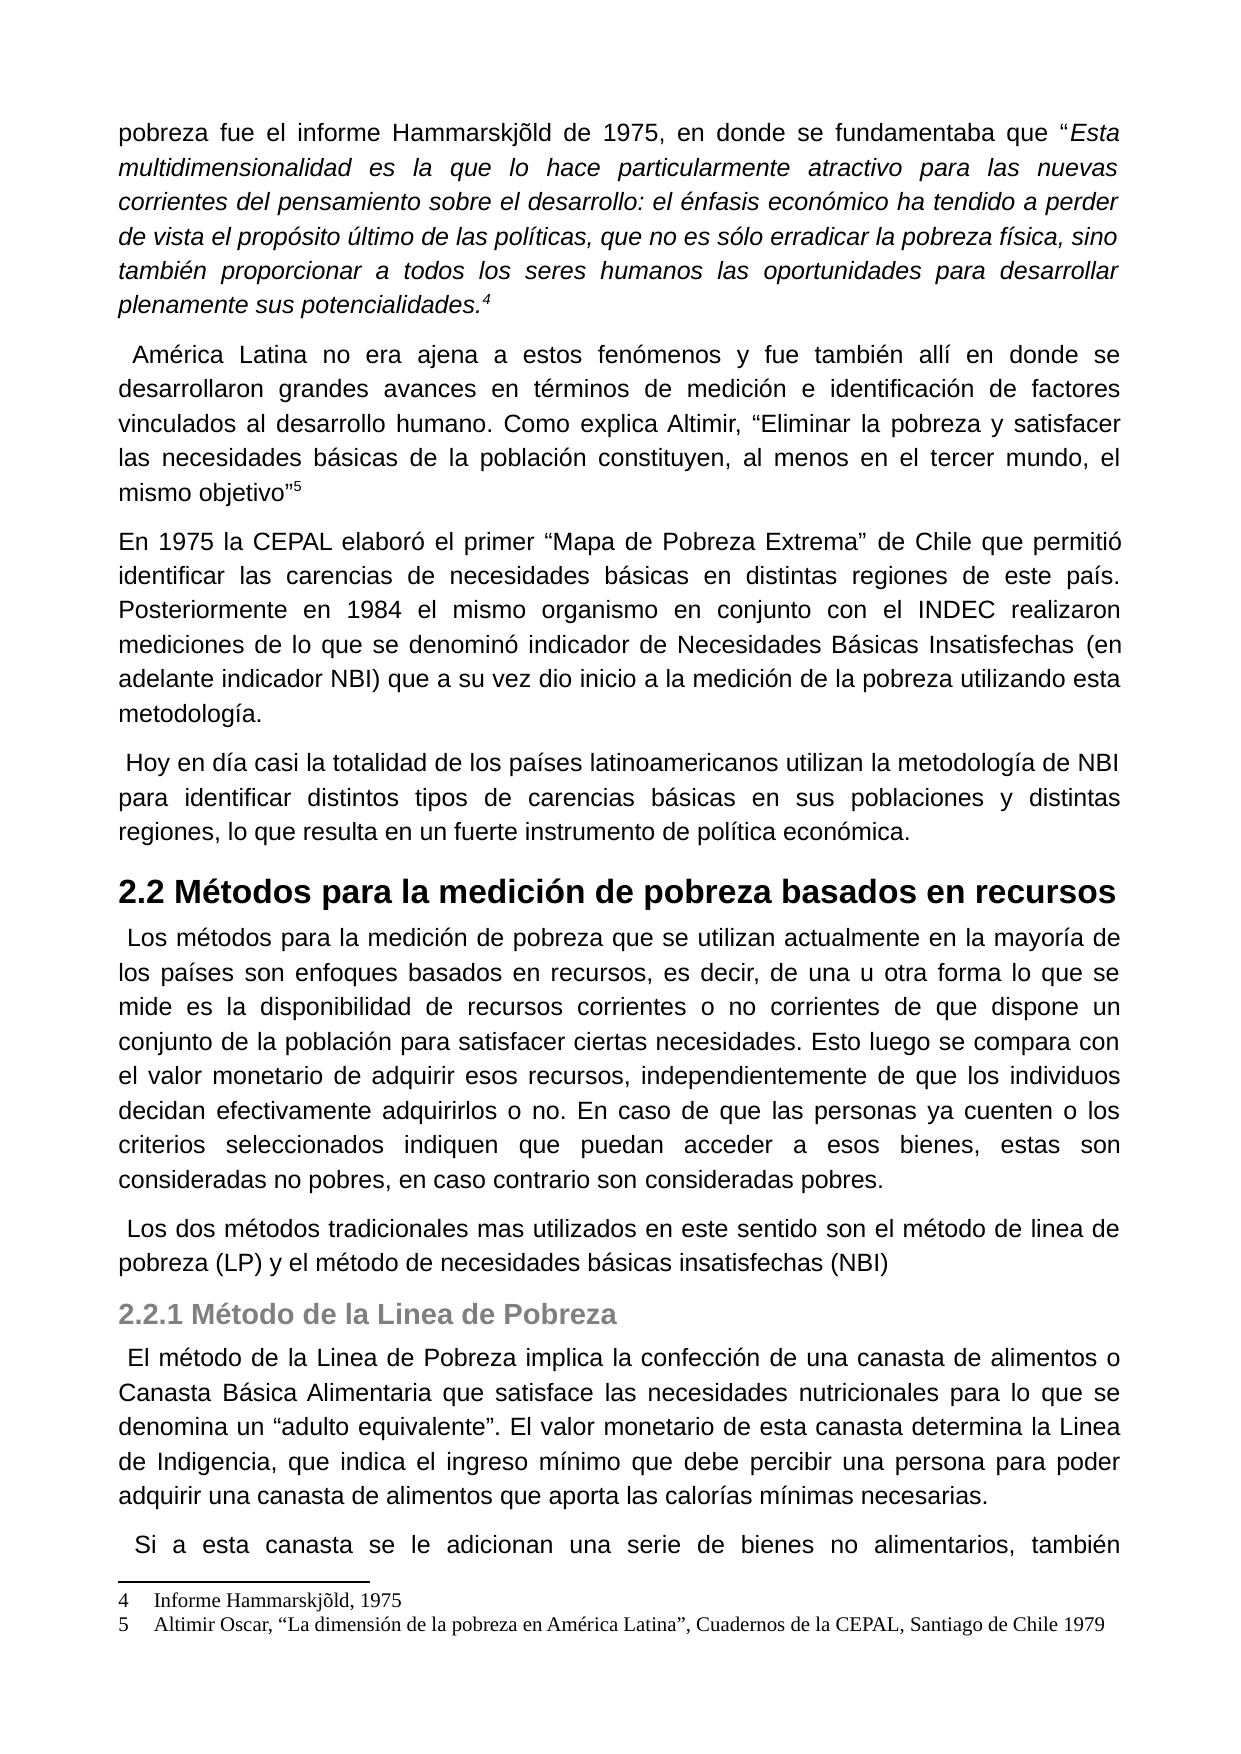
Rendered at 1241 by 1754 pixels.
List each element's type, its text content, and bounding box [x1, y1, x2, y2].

text Informe Hammarskjõld, 1975 [118, 1588, 1122, 1612]
text Altimir Oscar, “La dimensión de la pobreza en América Latina”, Cuadernos de la CEPAL, Santiago de Chile 1979 [118, 1612, 1122, 1636]
text El método de la Linea de Pobreza implica la confección de una canasta de alimentos o Canasta Básica Alimentaria que satisface las necesidades nutricionales para lo que se denomina un “adulto equivalente”. El valor monetario de esta canasta determina la Linea de Indigencia, que indica el ingreso mínimo que debe percibir una persona para poder adquirir una canasta de alimentos que aporta las calorías mínimas necesarias. [118, 1343, 1122, 1510]
text pobreza fue el informe Hammarskjõld de 1975, en donde se fundamentaba que “Esta multidimensionalidad es la que lo hace particularmente atractivo para las nuevas corrientes del pensamiento sobre el desarrollo: el énfasis económico ha tendido a perder de vista el propósito último de las políticas, que no es sólo erradicar la pobreza física, sino también proporcionar a todos los seres humanos las oportunidades para desarrollar plenamente sus potencialidades. [118, 118, 1122, 319]
text En 1975 la CEPAL elaboró el primer “Mapa de Pobreza Extrema” de Chile que permitió identificar las carencias de necesidades básicas en distintas regiones de este país. Posteriormente en 1984 el mismo organismo en conjunto con el INDEC realizaron mediciones de lo que se denominó indicador de Necesidades Básicas Insatisfechas (en adelante indicador NBI) que a su vez dio inicio a la medición de la pobreza utilizando esta metodología. [118, 527, 1122, 728]
text América Latina no era ajena a estos fenómenos y fue también allí en donde se desarrollaron grandes avances en términos de medición e identificación de factores vinculados al desarrollo humano. Como explica Altimir, “Eliminar la pobreza y satisfacer las necesidades básicas de la población constituyen, al menos en el tercer mundo, el mismo objetivo” [118, 339, 1122, 506]
text Hoy en día casi la totalidad de los países latinoamericanos utilizan la metodología de NBI para identificar distintos tipos de carencias básicas en sus poblaciones y distintas regiones, lo que resulta en un fuerte instrumento de política económica. [118, 748, 1122, 846]
subtitle 2.2 Métodos para la medición de pobreza basados en recursos [118, 872, 1122, 911]
text Si a esta canasta se le adicionan una serie de bienes no alimentarios, también [118, 1530, 1122, 1559]
text Los métodos para la medición de pobreza que se utilizan actualmente en la mayoría de los países son enfoques basados en recursos, es decir, de una u otra forma lo que se mide es la disponibilidad de recursos corrientes o no corrientes de que dispone un conjunto de la población para satisfacer ciertas necesidades. Esto luego se compara con el valor monetario de adquirir esos recursos, independientemente de que los individuos decidan efectivamente adquirirlos o no. En caso de que las personas ya cuenten o los criterios seleccionados indiquen que puedan acceder a esos bienes, estas son consideradas no pobres, en caso contrario son consideradas pobres. [118, 923, 1122, 1193]
text Los dos métodos tradicionales mas utilizados en este sentido son el método de linea de pobreza (LP) y el método de necesidades básicas insatisfechas (NBI) [118, 1214, 1122, 1277]
subtitle 2.2.1 Método de la Linea de Pobreza [118, 1297, 1122, 1331]
